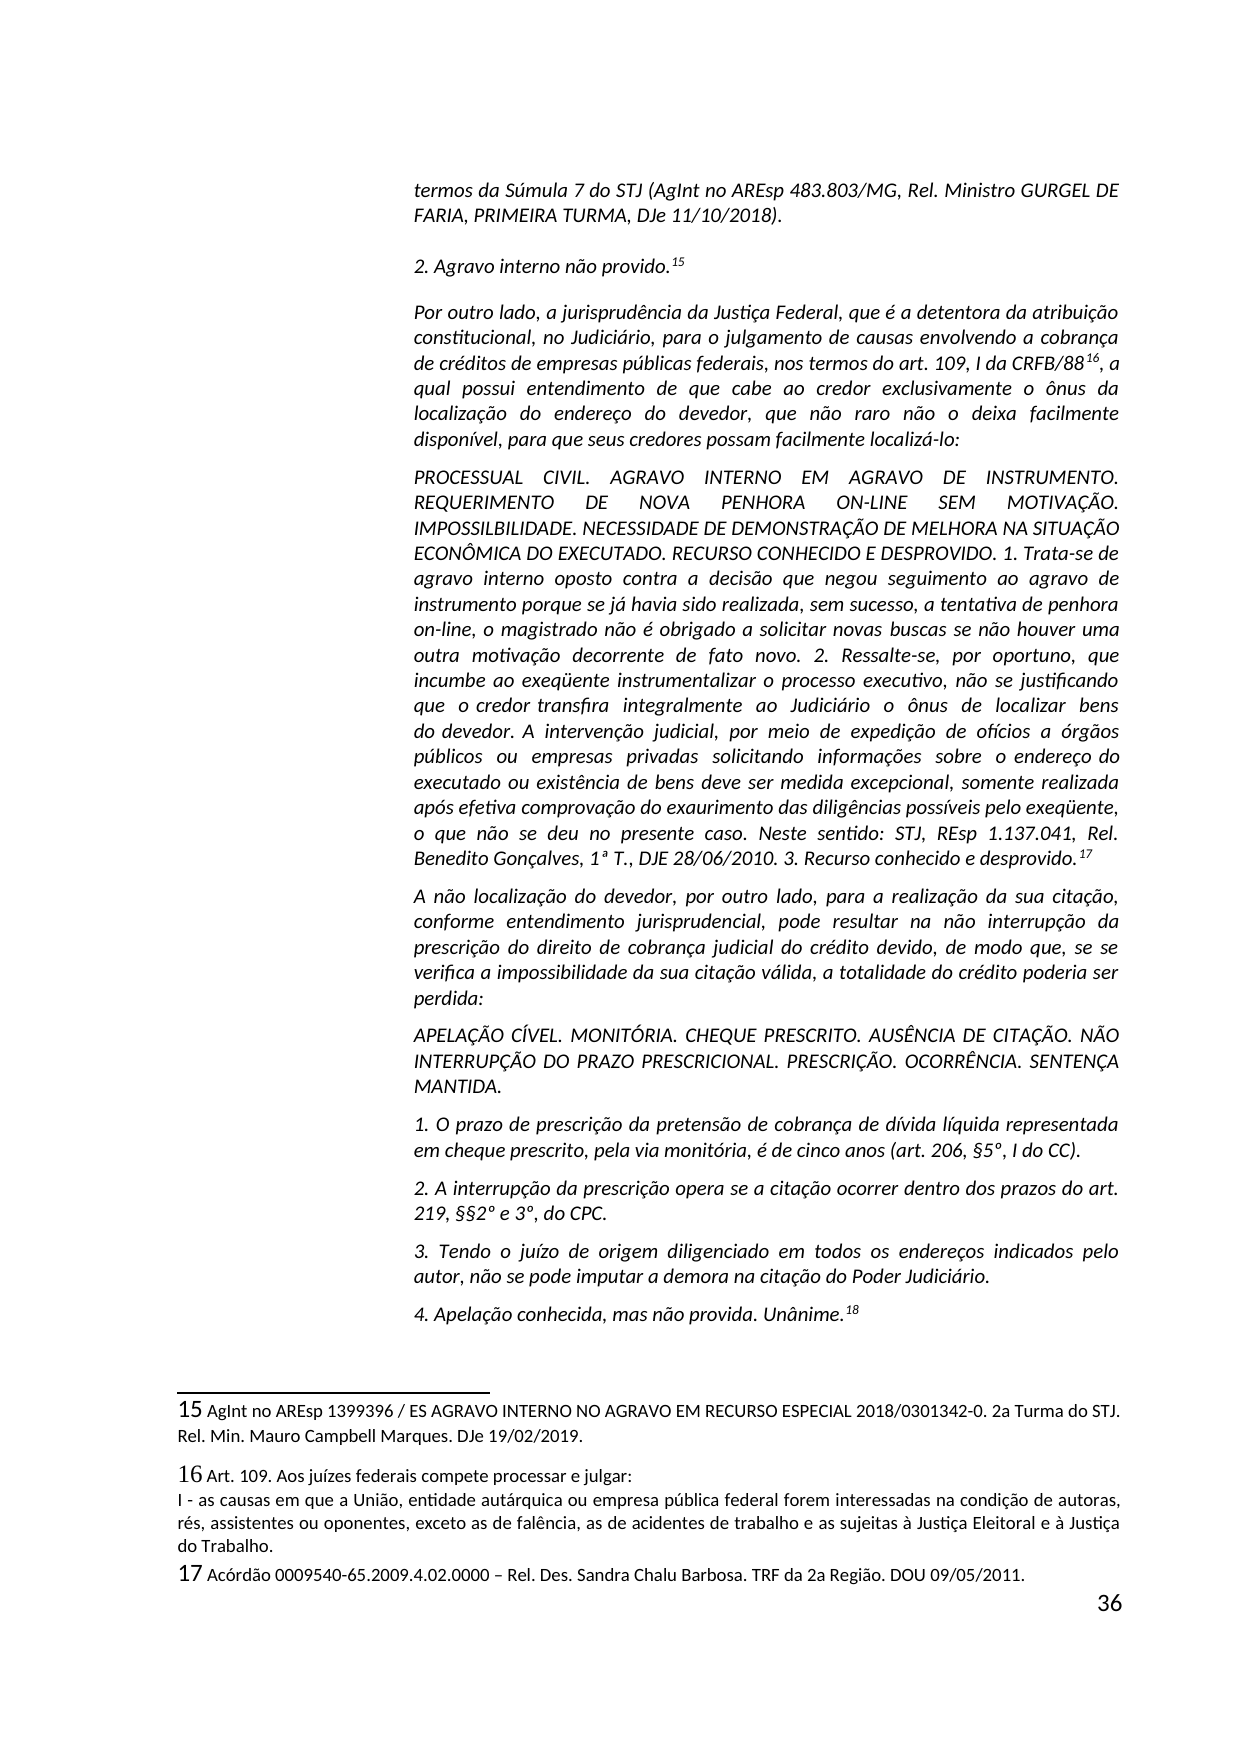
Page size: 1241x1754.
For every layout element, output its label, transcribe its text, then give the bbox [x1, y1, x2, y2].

text 4. Apelação conhecida, mas não provida. Unânime. [413, 1301, 1122, 1327]
text 2. A interrupção da prescrição opera se a citação ocorrer dentro dos prazos do art. 219, §§2º e 3º, do CPC. [413, 1175, 1122, 1226]
text Por outro lado, a jurisprudência da Justiça Federal, que é a detentora da atribuição constitucional, no Judiciário, para o julgamento de causas envolvendo a cobrança de créditos de empresas públicas federais, nos termos do art. 109, I da CRFB/88, a qual possui entendimento de que cabe ao credor exclusivamente o ônus da localização do endereço do devedor, que não raro não o deixa facilmente disponível, para que seus credores possam facilmente localizá-lo: [413, 299, 1122, 451]
text I - as causas em que a União, entidade autárquica ou empresa pública federal forem interessadas na condição de autoras, rés, assistentes ou oponentes, exceto as de falência, as de acidentes de trabalho e as sujeitas à Justiça Eleitoral e à Justiça do Trabalho. [177, 1488, 1122, 1557]
text Acórdão 0009540-65.2009.4.02.0000 – Rel. Des. Sandra Chalu Barbosa. TRF da 2a Região. DOU 09/05/2011. [177, 1557, 1122, 1587]
text 3. Tendo o juízo de origem diligenciado em todos os endereços indicados pelo autor, não se pode imputar a demora na citação do Poder Judiciário. [413, 1238, 1122, 1289]
text termos da Súmula 7 do STJ (AgInt no AREsp 483.803/MG, Rel. Ministro GURGEL DE FARIA, PRIMEIRA TURMA, DJe 11/10/2018). [413, 177, 1122, 228]
text 1. O prazo de prescrição da pretensão de cobrança de dívida líquida representada em cheque prescrito, pela via monitória, é de cinco anos (art. 206, §5º, I do CC). [413, 1111, 1122, 1162]
text 2. Agravo interno não provido. [413, 253, 1122, 278]
text APELAÇÃO CÍVEL. MONITÓRIA. CHEQUE PRESCRITO. AUSÊNCIA DE CITAÇÃO. NÃO INTERRUPÇÃO DO PRAZO PRESCRICIONAL. PRESCRIÇÃO. OCORRÊNCIA. SENTENÇA MANTIDA. [413, 1023, 1122, 1099]
text Art. 109. Aos juízes federais compete processar e julgar: [177, 1459, 1122, 1488]
text AgInt no AREsp 1399396 / ES AGRAVO INTERNO NO AGRAVO EM RECURSO ESPECIAL 2018/0301342-0. 2a Turma do STJ. Rel. Min. Mauro Campbell Marques. DJe 19/02/2019. [177, 1393, 1122, 1447]
text A não localização do devedor, por outro lado, para a realização da sua citação, conforme entendimento jurisprudencial, pode resultar na não interrupção da prescrição do direito de cobrança judicial do crédito devido, de modo que, se se verifica a impossibilidade da sua citação válida, a totalidade do crédito poderia ser perdida: [413, 883, 1122, 1010]
text PROCESSUAL CIVIL. AGRAVO INTERNO EM AGRAVO DE INSTRUMENTO. REQUERIMENTO DE NOVA PENHORA ON-LINE SEM MOTIVAÇÃO. IMPOSSILBILIDADE. NECESSIDADE DE DEMONSTRAÇÃO DE MELHORA NA SITUAÇÃO ECONÔMICA DO EXECUTADO. RECURSO CONHECIDO E DESPROVIDO. 1. Trata-se de agravo interno oposto contra a decisão que negou seguimento ao agravo de instrumento porque se já havia sido realizada, sem sucesso, a tentativa de penhora on-line, o magistrado não é obrigado a solicitar novas buscas se não houver uma outra motivação decorrente de fato novo. 2. Ressalte-se, por oportuno, que incumbe ao exeqüente instrumentalizar o processo executivo, não se justificando que o credor transfira integralmente ao Judiciário o ônus de localizar bens do devedor. A intervenção judicial, por meio de expedição de ofícios a órgãos públicos ou empresas privadas solicitando informações sobre o endereço do executado ou existência de bens deve ser medida excepcional, somente realizada após efetiva comprovação do exaurimento das diligências possíveis pelo exeqüente, o que não se deu no presente caso. Neste sentido: STJ, REsp 1.137.041, Rel. Benedito Gonçalves, 1ª T., DJE 28/06/2010. 3. Recurso conhecido e desprovido. [413, 464, 1122, 871]
